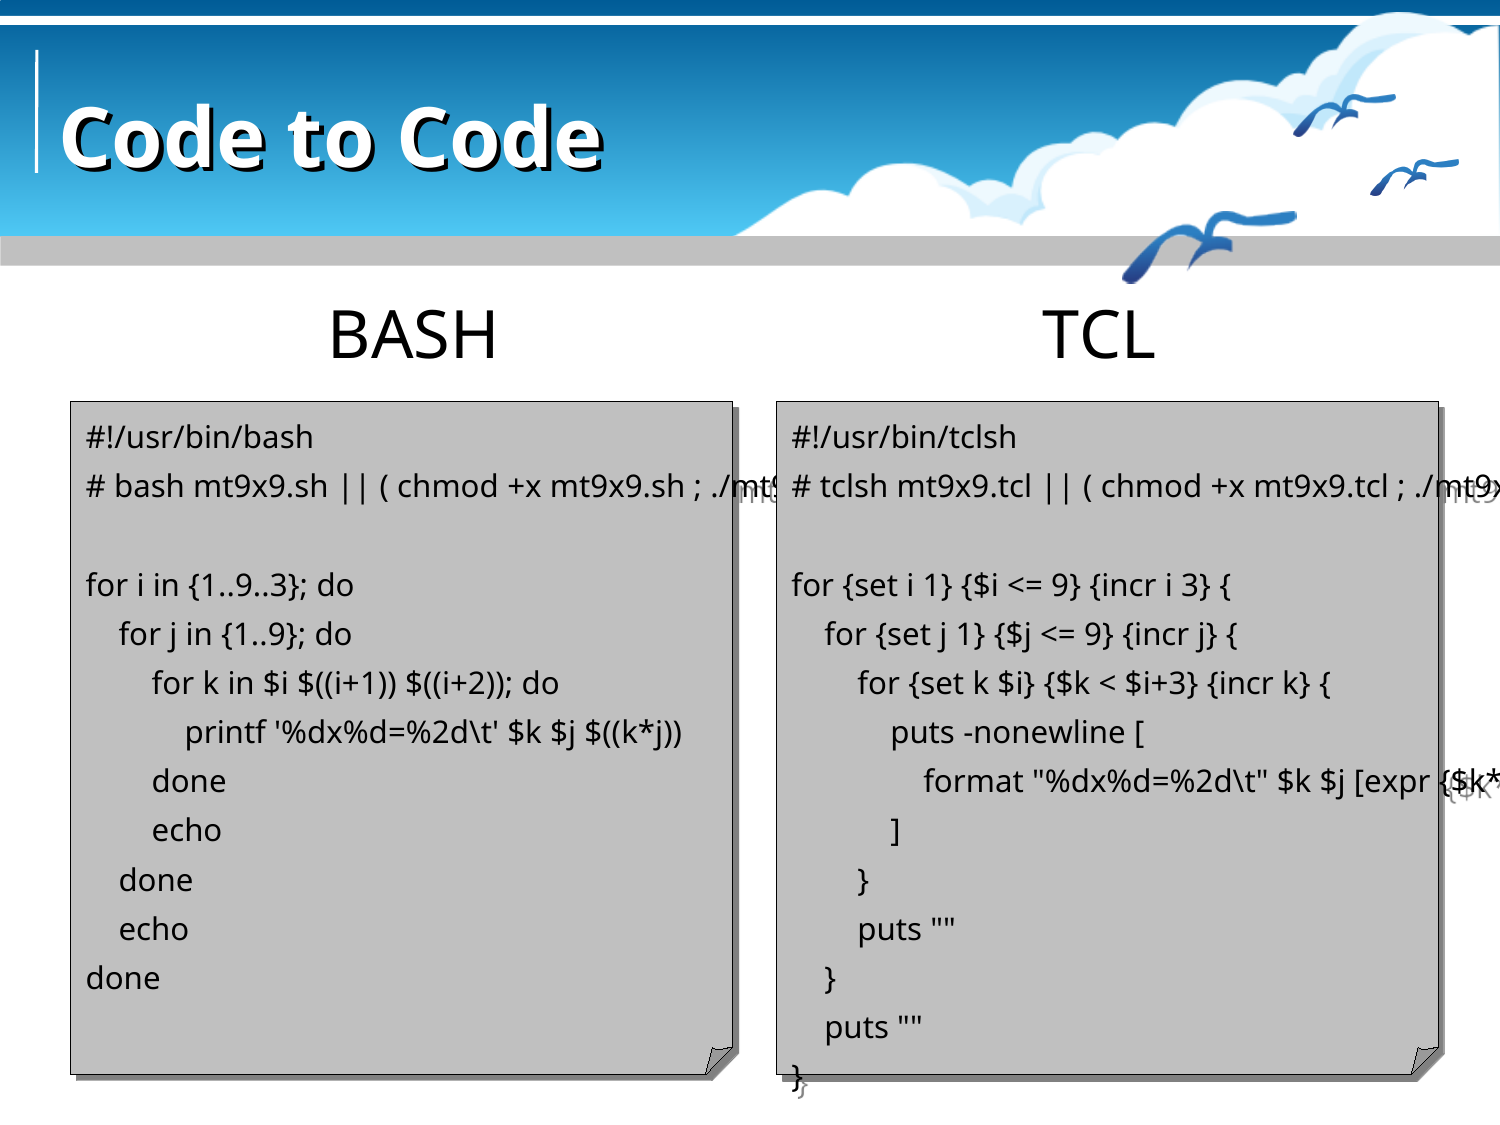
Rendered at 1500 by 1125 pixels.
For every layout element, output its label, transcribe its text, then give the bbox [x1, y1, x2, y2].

text_box TCL [1027, 283, 1300, 388]
picture [730, 12, 1500, 283]
title Code to Code [59, 86, 1465, 186]
text_box BASH [312, 283, 585, 388]
text_box #!/usr/bin/tclsh # tclsh mt9x9.tcl || ( chmod +x mt9x9.tcl ; ./mt9x9.tcl ) for {set i 1} {$i <= 9} {incr i 3} { for {set j 1} {$j <= 9} {incr j} { for {set k $i} {$k < $i+3} {incr k} { puts -nonewline [ format "%dx%d=%2d\t" $k $j [expr {$k*$j}] ] } puts "" } puts "" } [776, 401, 1439, 1075]
text_box #!/usr/bin/bash # bash mt9x9.sh || ( chmod +x mt9x9.sh ; ./mt9x9.sh ) for i in {1..9..3}; do for j in {1..9}; do for k in $i $((i+1)) $((i+2)); do printf '%dx%d=%2d\t' $k $j $((k*j)) done echo done echo done [70, 401, 733, 1075]
